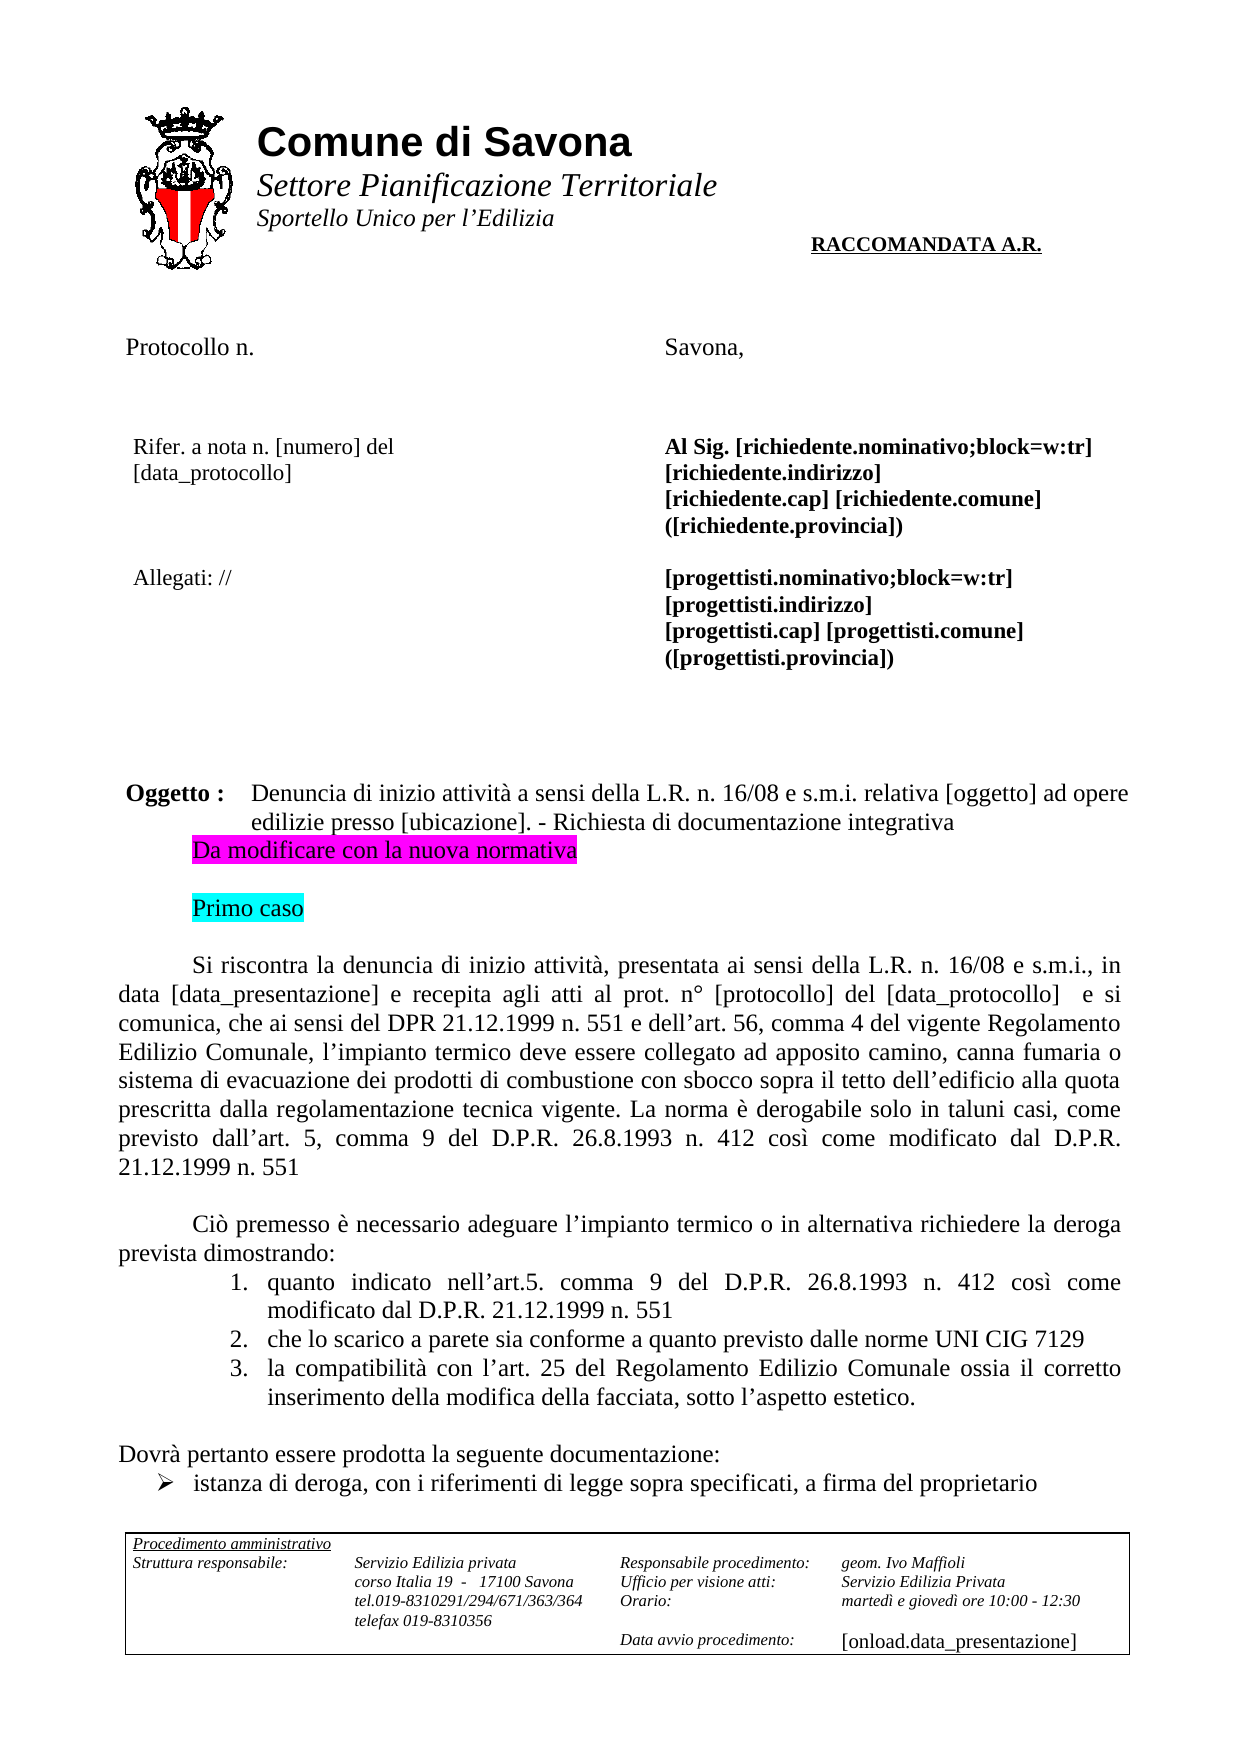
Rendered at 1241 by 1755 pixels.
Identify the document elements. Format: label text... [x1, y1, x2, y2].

text Primo caso [118, 893, 1122, 922]
list quanto indicato nell’art.5. comma 9 del D.P.R. 26.8.1993 n. 412 così come modificato dal D.P.R. 21.12.1999 n. 551 [229, 1267, 1122, 1324]
table_header Rifer. a nota n. [numero] del [data_protocollo] [126, 433, 484, 564]
text Ciò premesso è necessario adeguare l’impianto termico o in alternativa richiedere la deroga prevista dimostrando: [118, 1209, 1122, 1267]
list che lo scarico a parete sia conforme a quanto previsto dalle norme UNI CIG 7129 [229, 1324, 1122, 1353]
table_cell Allegati: // [126, 565, 484, 696]
table_cell [485, 565, 657, 696]
text Da modificare con la nuova normativa [118, 835, 1122, 864]
text Si riscontra la denuncia di inizio attività, presentata ai sensi della L.R. n. 16/08 e s.m.i., in data [data_presentazione] e recepita agli atti al prot. n° [protocollo] del [data_protocollo] e si comunica, che ai sensi del DPR 21.12.1999 n. 551 e dell’art. 56, comma 4 del vigente Regolamento Edilizio Comunale, l’impianto termico deve essere collegato ad apposito camino, canna fumaria o sistema di evacuazione dei prodotti di combustione con sbocco sopra il tetto dell’edificio alla quota prescritta dalla regolamentazione tecnica vigente. La norma è derogabile solo in taluni casi, come previsto dall’art. 5, comma 9 del D.P.R. 26.8.1993 n. 412 così come modificato dal D.P.R. 21.12.1999 n. 551 [118, 950, 1122, 1180]
table_cell [progettisti.nominativo;block=w:tr] [progettisti.indirizzo] [progettisti.cap] [progettisti.comune] ([progettisti.provincia]) [657, 565, 1144, 696]
table_header Oggetto : [118, 778, 243, 835]
table_header [485, 433, 657, 564]
list la compatibilità con l’art. 25 del Regolamento Edilizio Comunale ossia il corretto inserimento della modifica della facciata, sotto l’aspetto estetico. [229, 1353, 1122, 1410]
list istanza di deroga, con i riferimenti di legge sopra specificati, a firma del proprietario [156, 1468, 1122, 1497]
table_header Denuncia di inizio attività a sensi della L.R. n. 16/08 e s.m.i. relativa [oggetto] ad opere edilizie presso [ubicazione]. - Richiesta di documentazione integrativa [244, 778, 1137, 835]
table_header Protocollo n. [118, 332, 657, 361]
text Dovrà pertanto essere prodotta la seguente documentazione: [118, 1439, 1122, 1468]
table_header Al Sig. [richiedente.nominativo;block=w:tr] [richiedente.indirizzo] [richiedente.cap] [richiedente.comune] ([richiedente.provincia]) [657, 433, 1144, 564]
table_header Savona, [657, 332, 1137, 361]
